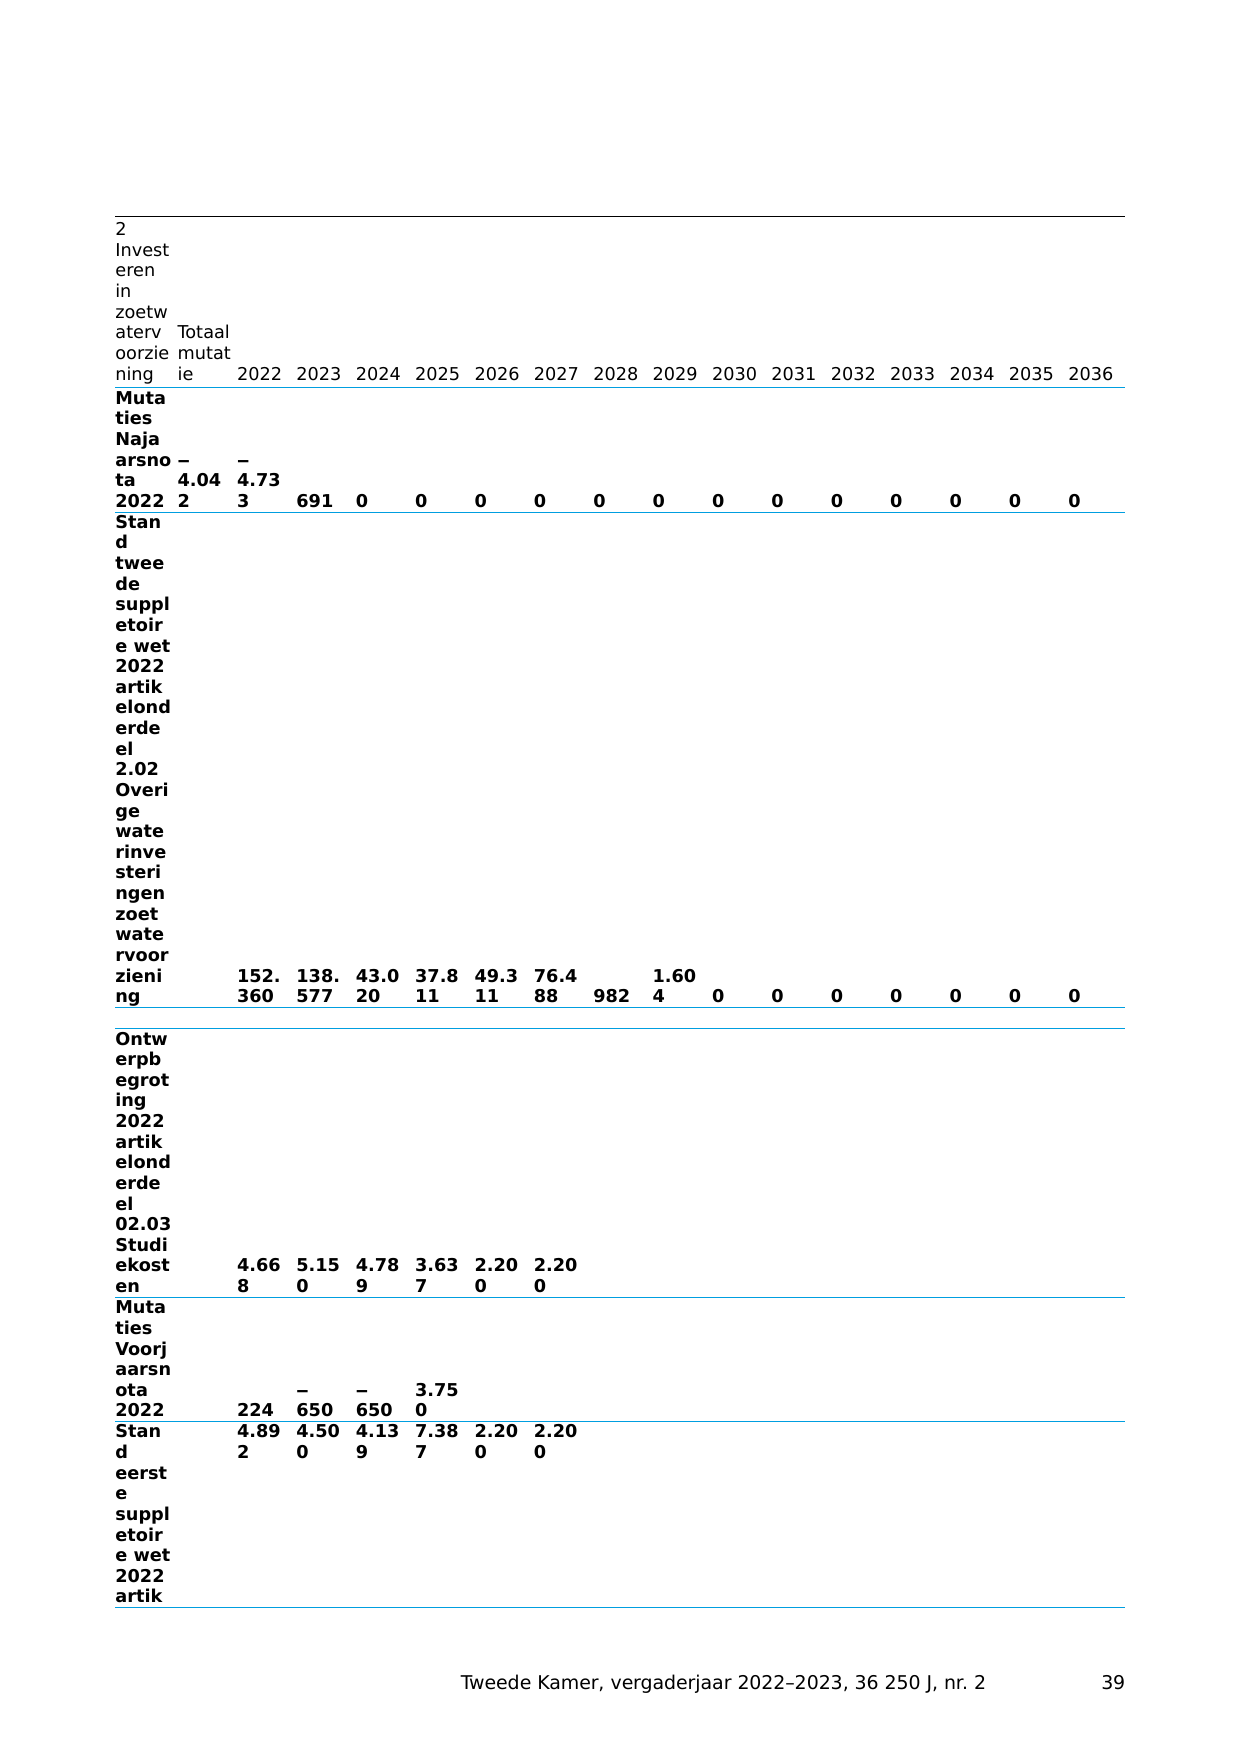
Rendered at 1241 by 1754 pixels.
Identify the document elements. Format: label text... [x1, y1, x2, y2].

table_cell 0 [471, 388, 531, 511]
table_cell [471, 1298, 531, 1421]
table_cell [234, 1008, 293, 1028]
table_cell [709, 1008, 768, 1028]
table_cell [175, 513, 234, 1007]
table_cell 2023 [293, 217, 353, 387]
table_cell 2036 [1065, 217, 1125, 387]
table_cell 2035 [1006, 217, 1065, 387]
table_cell 4.139 [353, 1422, 412, 1607]
table_cell [650, 1029, 709, 1297]
table_cell 2028 [590, 217, 649, 387]
table_cell 0 [650, 388, 709, 511]
table_cell ‒ 650 [353, 1298, 412, 1421]
table_cell 982 [590, 513, 649, 1007]
table_cell 2.200 [471, 1029, 531, 1297]
table_cell 43.020 [353, 513, 412, 1007]
table_cell 76.488 [531, 513, 590, 1007]
table_cell [590, 1422, 649, 1607]
table_cell 2033 [887, 217, 946, 387]
table_cell 0 [1065, 388, 1125, 511]
table_cell [590, 1029, 649, 1297]
table_cell [946, 1008, 1006, 1028]
table_cell 0 [531, 388, 590, 511]
table_cell [946, 1029, 1006, 1297]
table_cell [1065, 1029, 1125, 1297]
table_cell 0 [1006, 513, 1065, 1007]
table_cell [175, 1008, 234, 1028]
table_cell [650, 1008, 709, 1028]
table_cell [115, 1008, 174, 1028]
table_cell 138.577 [293, 513, 353, 1007]
table_cell 3.750 [412, 1298, 471, 1421]
table_cell [828, 1422, 887, 1607]
table_cell Stand eerste suppletoire wet 2022 artik [115, 1422, 174, 1607]
table_cell [1006, 1008, 1065, 1028]
table_cell [1006, 1422, 1065, 1607]
table_cell 0 [946, 513, 1006, 1007]
table_cell [175, 1298, 234, 1421]
table_cell 0 [887, 388, 946, 511]
table_cell 0 [353, 388, 412, 511]
table_cell Ontwerpbegroting 2022 artikelonderdeel 02.03 Studiekosten [115, 1029, 174, 1297]
table_cell [768, 1008, 828, 1028]
table_cell [531, 1298, 590, 1421]
table_cell 2034 [946, 217, 1006, 387]
table_cell [175, 1422, 234, 1607]
table_cell 2031 [768, 217, 828, 387]
table_cell ‒ 4.042 [175, 388, 234, 511]
table_cell 1.604 [650, 513, 709, 1007]
table_cell [590, 1008, 649, 1028]
table_cell 2.200 [471, 1422, 531, 1607]
table_cell [1006, 1298, 1065, 1421]
table_cell 0 [709, 388, 768, 511]
table_cell [709, 1029, 768, 1297]
table_cell [768, 1298, 828, 1421]
table_cell 2022 [234, 217, 293, 387]
table_cell 0 [412, 388, 471, 511]
table_cell 49.311 [471, 513, 531, 1007]
table_cell [828, 1008, 887, 1028]
table_cell 5.150 [293, 1029, 353, 1297]
table_cell [828, 1029, 887, 1297]
table_cell [887, 1008, 946, 1028]
table_cell [471, 1008, 531, 1028]
table_cell 0 [709, 513, 768, 1007]
table_cell [768, 1029, 828, 1297]
table_cell ‒ 650 [293, 1298, 353, 1421]
table_cell [175, 1029, 234, 1297]
table_header Tabel 11 Artikel 2 Investeren in zoetwatervoorzieningen (bedragen x € 1.000) [115, 191, 1125, 216]
table_cell 4.500 [293, 1422, 353, 1607]
table_cell 0 [887, 513, 946, 1007]
table_cell 2027 [531, 217, 590, 387]
table_cell 4.789 [353, 1029, 412, 1297]
table_cell 2 Investeren in zoetwatervoorziening [115, 217, 174, 387]
table_cell 2.200 [531, 1029, 590, 1297]
table_cell 691 [293, 388, 353, 511]
table_cell [1006, 1029, 1065, 1297]
table_cell 2.200 [531, 1422, 590, 1607]
table_cell 2032 [828, 217, 887, 387]
table_cell 152.360 [234, 513, 293, 1007]
table_cell [650, 1298, 709, 1421]
table_cell 0 [768, 388, 828, 511]
table_cell [1065, 1422, 1125, 1607]
table_cell [590, 1298, 649, 1421]
table_cell [650, 1422, 709, 1607]
table_cell 37.811 [412, 513, 471, 1007]
table_cell 4.892 [234, 1422, 293, 1607]
table_cell 2024 [353, 217, 412, 387]
table_cell 3.637 [412, 1029, 471, 1297]
table_cell [887, 1029, 946, 1297]
table_cell Stand tweede suppletoire wet 2022 artikelonderdeel 2.02 Overige waterinvesteringen zoetwatervoorziening [115, 513, 174, 1007]
table_cell 0 [1065, 513, 1125, 1007]
table_cell [1065, 1298, 1125, 1421]
table_cell [887, 1298, 946, 1421]
table_cell [709, 1298, 768, 1421]
table_cell [1065, 1008, 1125, 1028]
table_cell 2029 [650, 217, 709, 387]
table_cell [887, 1422, 946, 1607]
table_cell 2026 [471, 217, 531, 387]
table_cell Mutaties Voorjaarsnota 2022 [115, 1298, 174, 1421]
table_cell Mutaties Najaarsnota 2022 [115, 388, 174, 511]
table_cell 2025 [412, 217, 471, 387]
table_cell [946, 1422, 1006, 1607]
table_cell 0 [590, 388, 649, 511]
table_cell 0 [828, 513, 887, 1007]
table_cell 4.668 [234, 1029, 293, 1297]
table_cell [293, 1008, 353, 1028]
table_cell 0 [946, 388, 1006, 511]
table_cell 0 [1006, 388, 1065, 511]
table_cell [709, 1422, 768, 1607]
table_cell [768, 1422, 828, 1607]
table_cell 0 [768, 513, 828, 1007]
table_cell 224 [234, 1298, 293, 1421]
table_cell [353, 1008, 412, 1028]
table_cell [946, 1298, 1006, 1421]
table_cell [531, 1008, 590, 1028]
table_cell [828, 1298, 887, 1421]
table_cell ‒ 4.733 [234, 388, 293, 511]
table_cell 7.387 [412, 1422, 471, 1607]
table_cell 0 [828, 388, 887, 511]
table_cell [412, 1008, 471, 1028]
table_cell 2030 [709, 217, 768, 387]
table_cell Totaal mutatie [175, 217, 234, 387]
